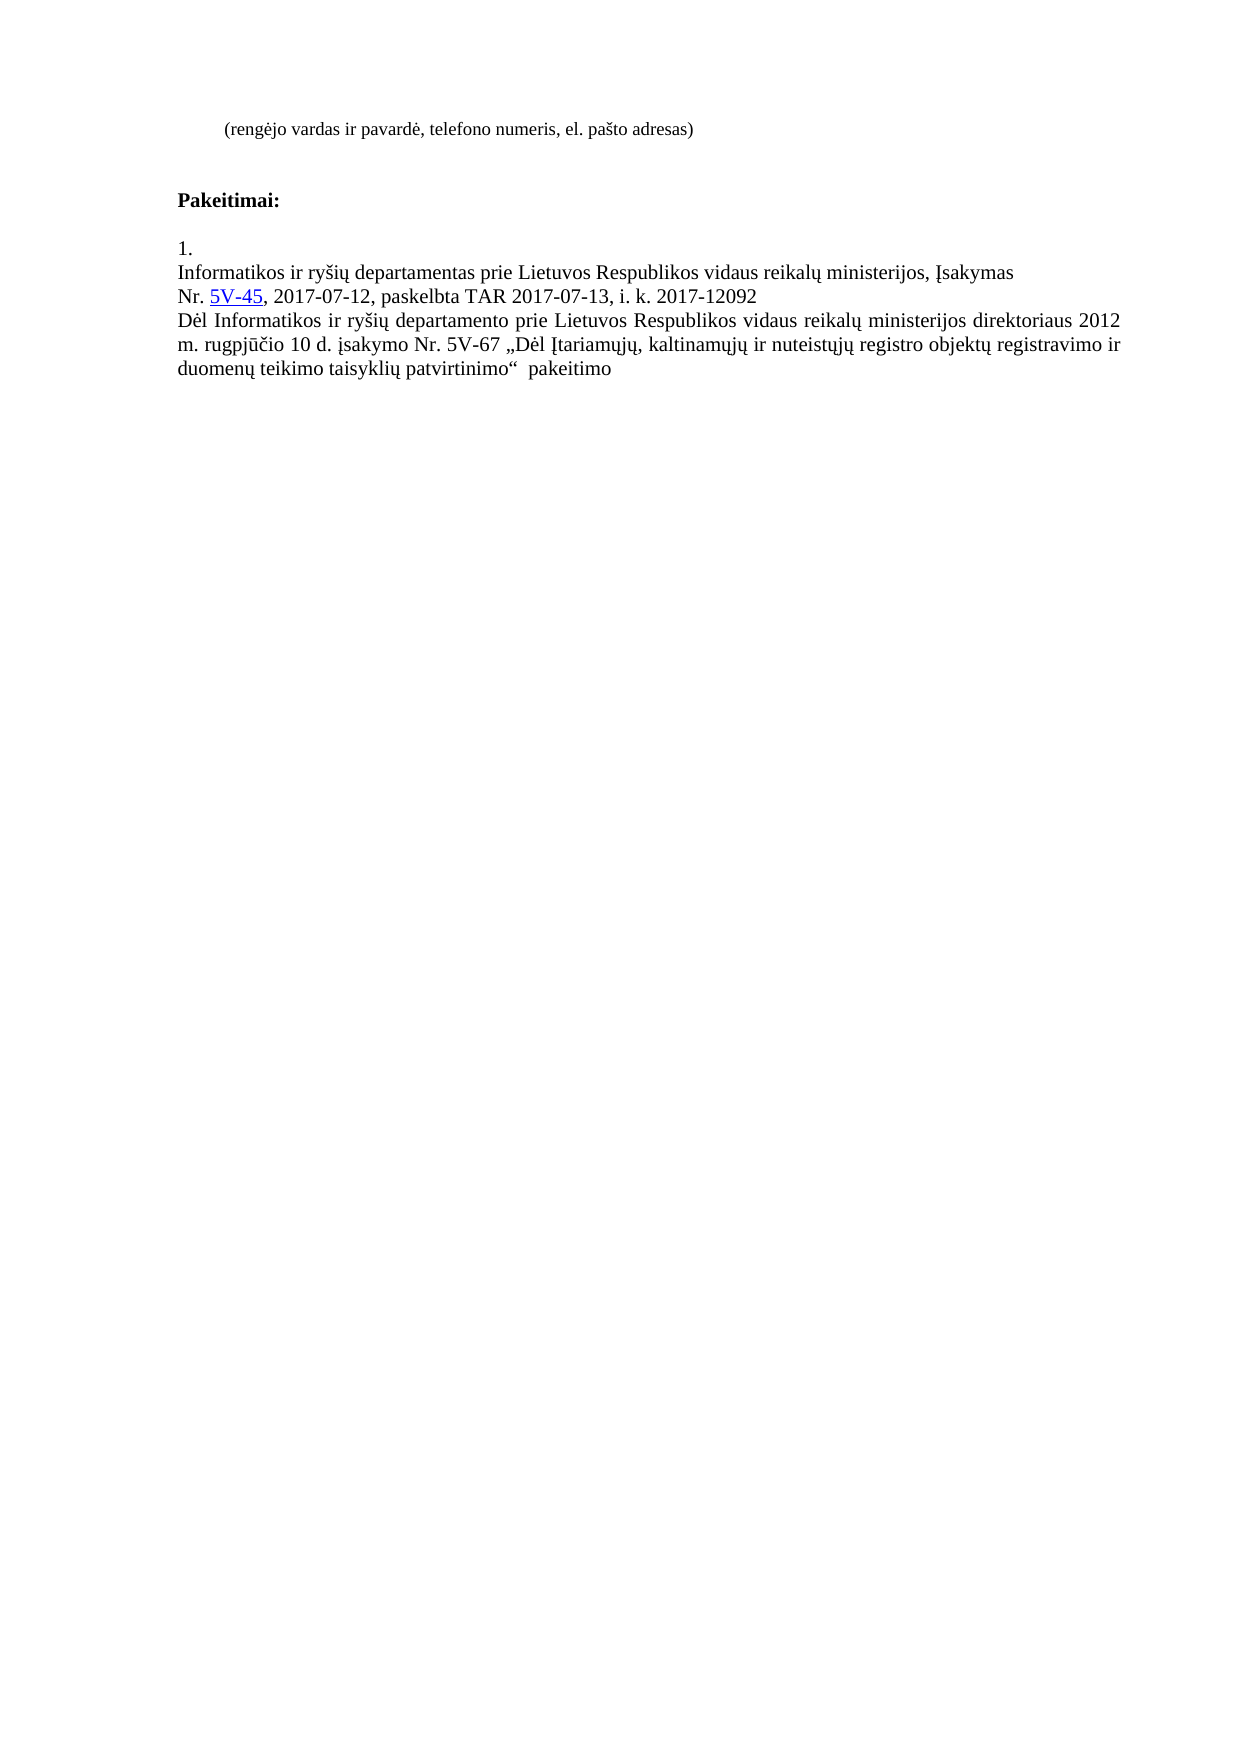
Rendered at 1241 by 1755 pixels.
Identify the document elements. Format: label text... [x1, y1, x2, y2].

text (rengėjo vardas ir pavardė, telefono numeris, el. pašto adresas) [177, 118, 1122, 140]
text Dėl Informatikos ir ryšių departamento prie Lietuvos Respublikos vidaus reikalų ministerijos direktoriaus 2012 m. rugpjūčio 10 d. įsakymo Nr. 5V-67 „Dėl Įtariamųjų, kaltinamųjų ir nuteistųjų registro objektų registravimo ir duomenų teikimo taisyklių patvirtinimo“ pakeitimo [177, 308, 1122, 380]
text Informatikos ir ryšių departamentas prie Lietuvos Respublikos vidaus reikalų ministerijos, Įsakymas [177, 260, 1122, 284]
text Nr. 5V-45, 2017-07-12, paskelbta TAR 2017-07-13, i. k. 2017-12092 [177, 284, 1122, 308]
text 1. [177, 236, 1122, 260]
text Pakeitimai: [177, 188, 1122, 212]
